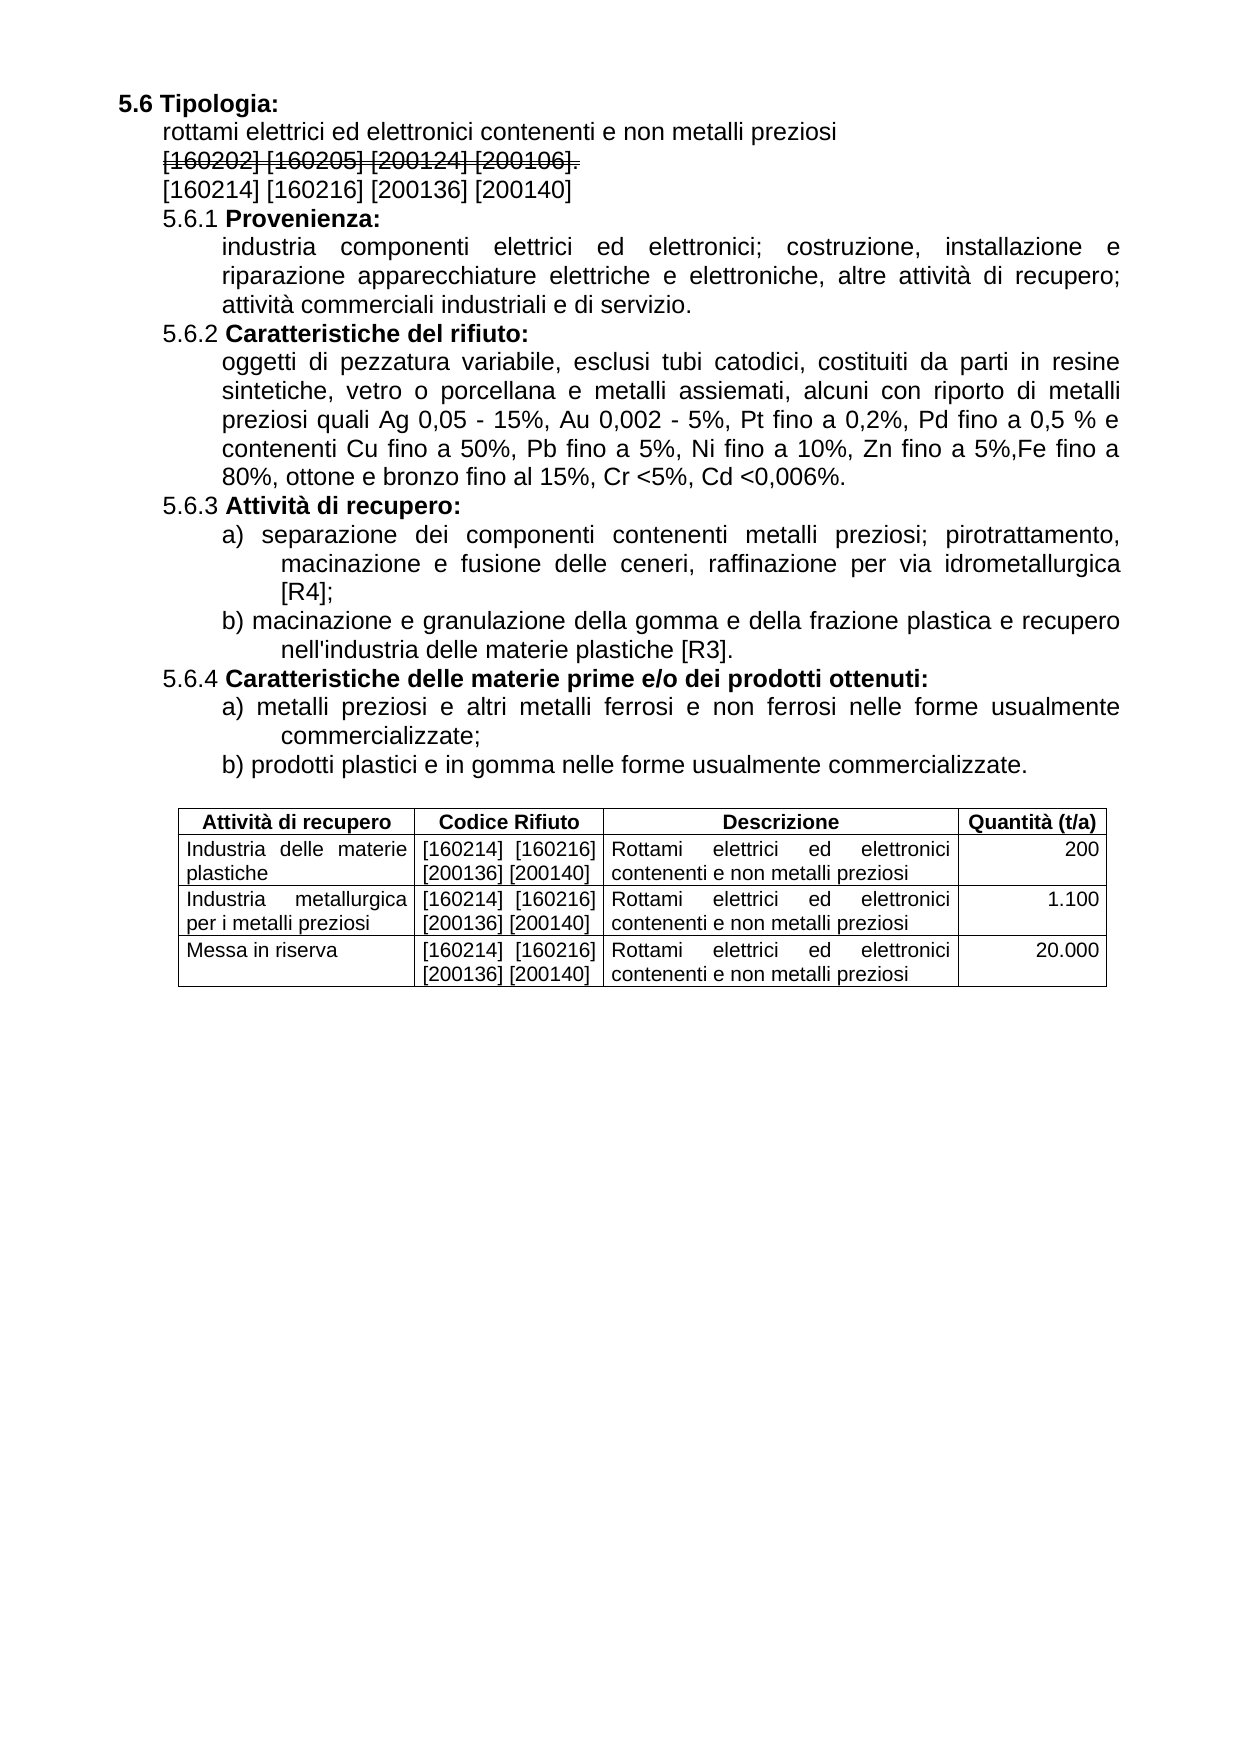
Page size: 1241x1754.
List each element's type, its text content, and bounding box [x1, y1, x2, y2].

text rottami elettrici ed elettronici contenenti e non metalli preziosi [162, 117, 1122, 146]
subtitle 5.6 Tipologia: [118, 89, 1122, 117]
text oggetti di pezzatura variabile, esclusi tubi catodici, costituiti da parti in resine sintetiche, vetro o porcellana e metalli assiemati, alcuni con riporto di metalli preziosi quali Ag 0,05 - 15%, Au 0,002 - 5%, Pt fino a 0,2%, Pd fino a 0,5 % e contenenti Cu fino a 50%, Pb fino a 5%, Ni fino a 10%, Zn fino a 5%,Fe fino a 80%, ottone e bronzo fino al 15%, Cr <5%, Cd <0,006%. [222, 347, 1122, 491]
text 5.6.3 Attività di recupero: [162, 491, 1122, 520]
text [160214] [160216] [200136] [200140] [162, 175, 1122, 204]
table_cell Rottami elettrici ed elettronici contenenti e non metalli preziosi [604, 886, 958, 935]
text [160202] [160205] [200124] [200106]. [162, 146, 1122, 175]
table_cell 200 [959, 835, 1106, 884]
table_header Quantità (t/a) [959, 809, 1106, 834]
table_cell Rottami elettrici ed elettronici contenenti e non metalli preziosi [604, 835, 958, 884]
text b) macinazione e granulazione della gomma e della frazione plastica e recupero nell'industria delle materie plastiche [R3]. [222, 606, 1122, 664]
table_cell 20.000 [959, 936, 1106, 986]
table_cell 1.100 [959, 886, 1106, 935]
table_cell Rottami elettrici ed elettronici contenenti e non metalli preziosi [604, 936, 958, 986]
table_header Codice Rifiuto [415, 809, 603, 834]
table_cell Industria metallurgica per i metalli preziosi [179, 886, 414, 935]
text 5.6.4 Caratteristiche delle materie prime e/o dei prodotti ottenuti: [162, 664, 1122, 692]
text 5.6.1 Provenienza: [162, 204, 1122, 232]
text a) separazione dei componenti contenenti metalli preziosi; pirotrattamento, macinazione e fusione delle ceneri, raffinazione per via idrometallurgica [R4]; [222, 520, 1122, 606]
table_cell Industria delle materie plastiche [179, 835, 414, 884]
table_cell [160214] [160216] [200136] [200140] [415, 835, 603, 884]
table_header Descrizione [604, 809, 958, 834]
text industria componenti elettrici ed elettronici; costruzione, installazione e riparazione apparecchiature elettriche e elettroniche, altre attività di recupero; attività commerciali industriali e di servizio. [222, 232, 1122, 319]
text a) metalli preziosi e altri metalli ferrosi e non ferrosi nelle forme usualmente commercializzate; [222, 692, 1122, 750]
table_cell [160214] [160216] [200136] [200140] [415, 936, 603, 986]
text b) prodotti plastici e in gomma nelle forme usualmente commercializzate. [222, 750, 1122, 779]
table_cell Messa in riserva [179, 936, 414, 986]
table_cell [160214] [160216] [200136] [200140] [415, 886, 603, 935]
table_header Attività di recupero [179, 809, 414, 834]
text 5.6.2 Caratteristiche del rifiuto: [162, 319, 1122, 347]
